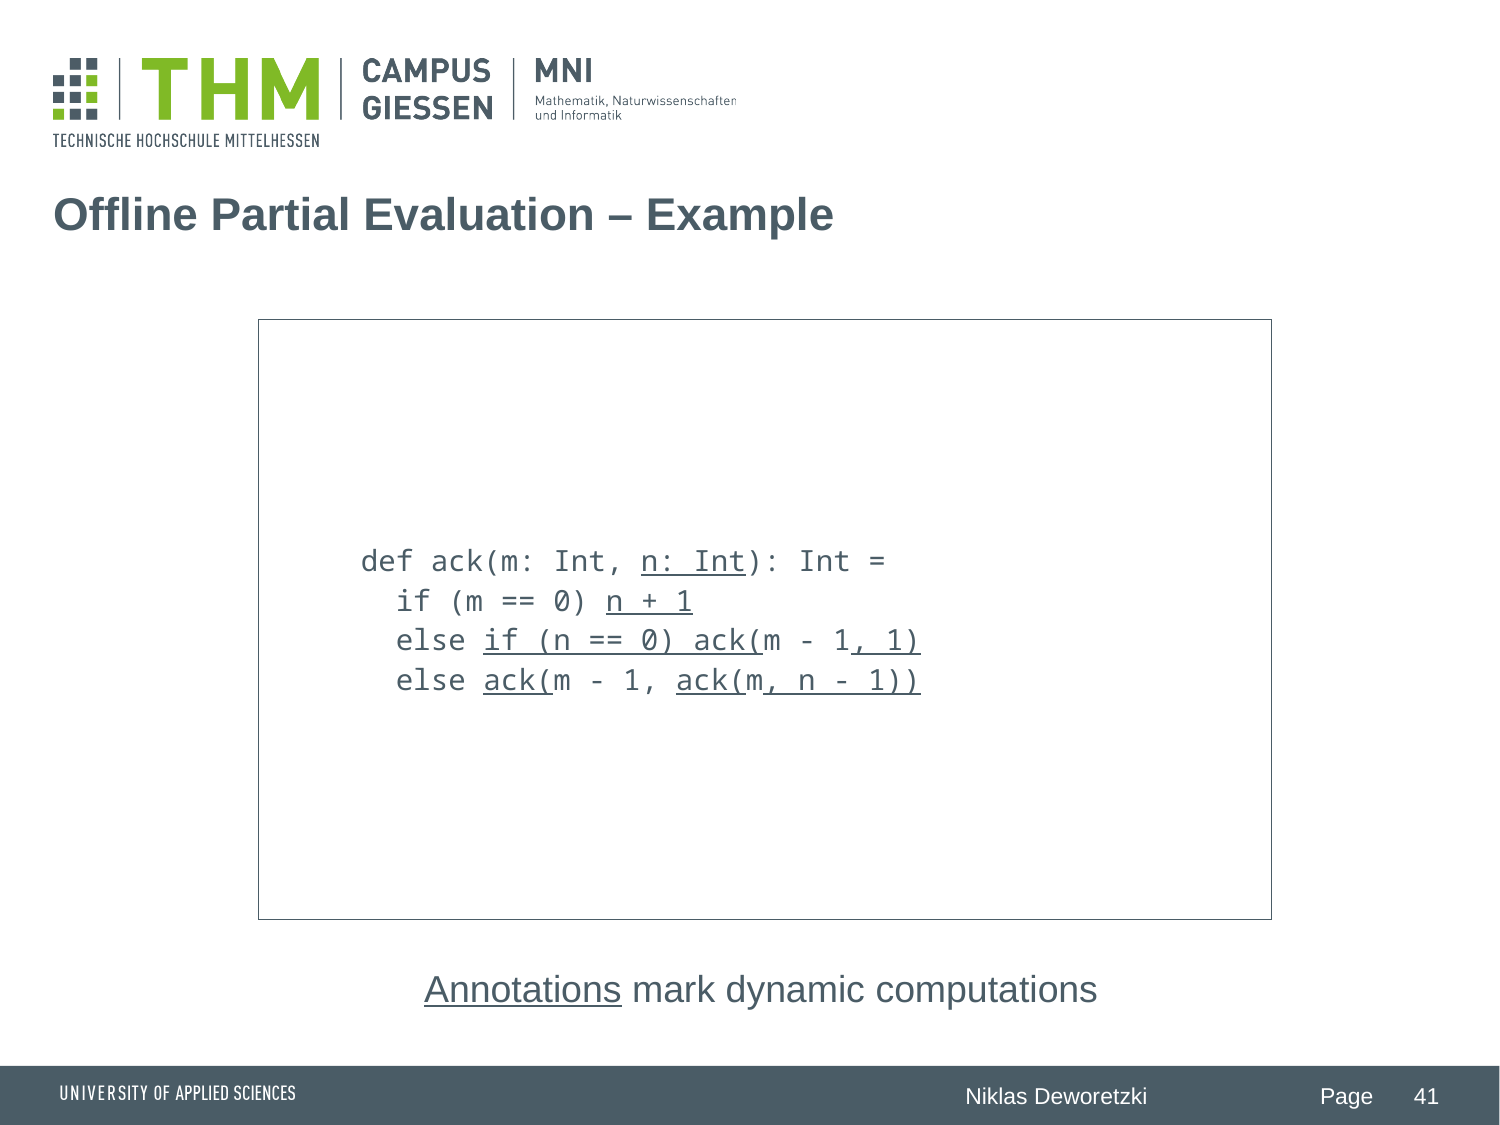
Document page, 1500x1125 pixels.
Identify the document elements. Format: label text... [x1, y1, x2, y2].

text_box def ack(m: Int, n: Int): Int = if (m == 0) n + 1 else if (n == 0) ack(m - 1, 1) else ack(m - 1, ack(m, n - 1)) [258, 319, 1272, 920]
list Annotations mark dynamic computations [262, 957, 1276, 1051]
slide_number [1376, 1073, 1455, 1118]
picture [59, 1082, 296, 1104]
title Offline Partial Evaluation – Example [53, 177, 1435, 272]
picture [53, 58, 736, 147]
